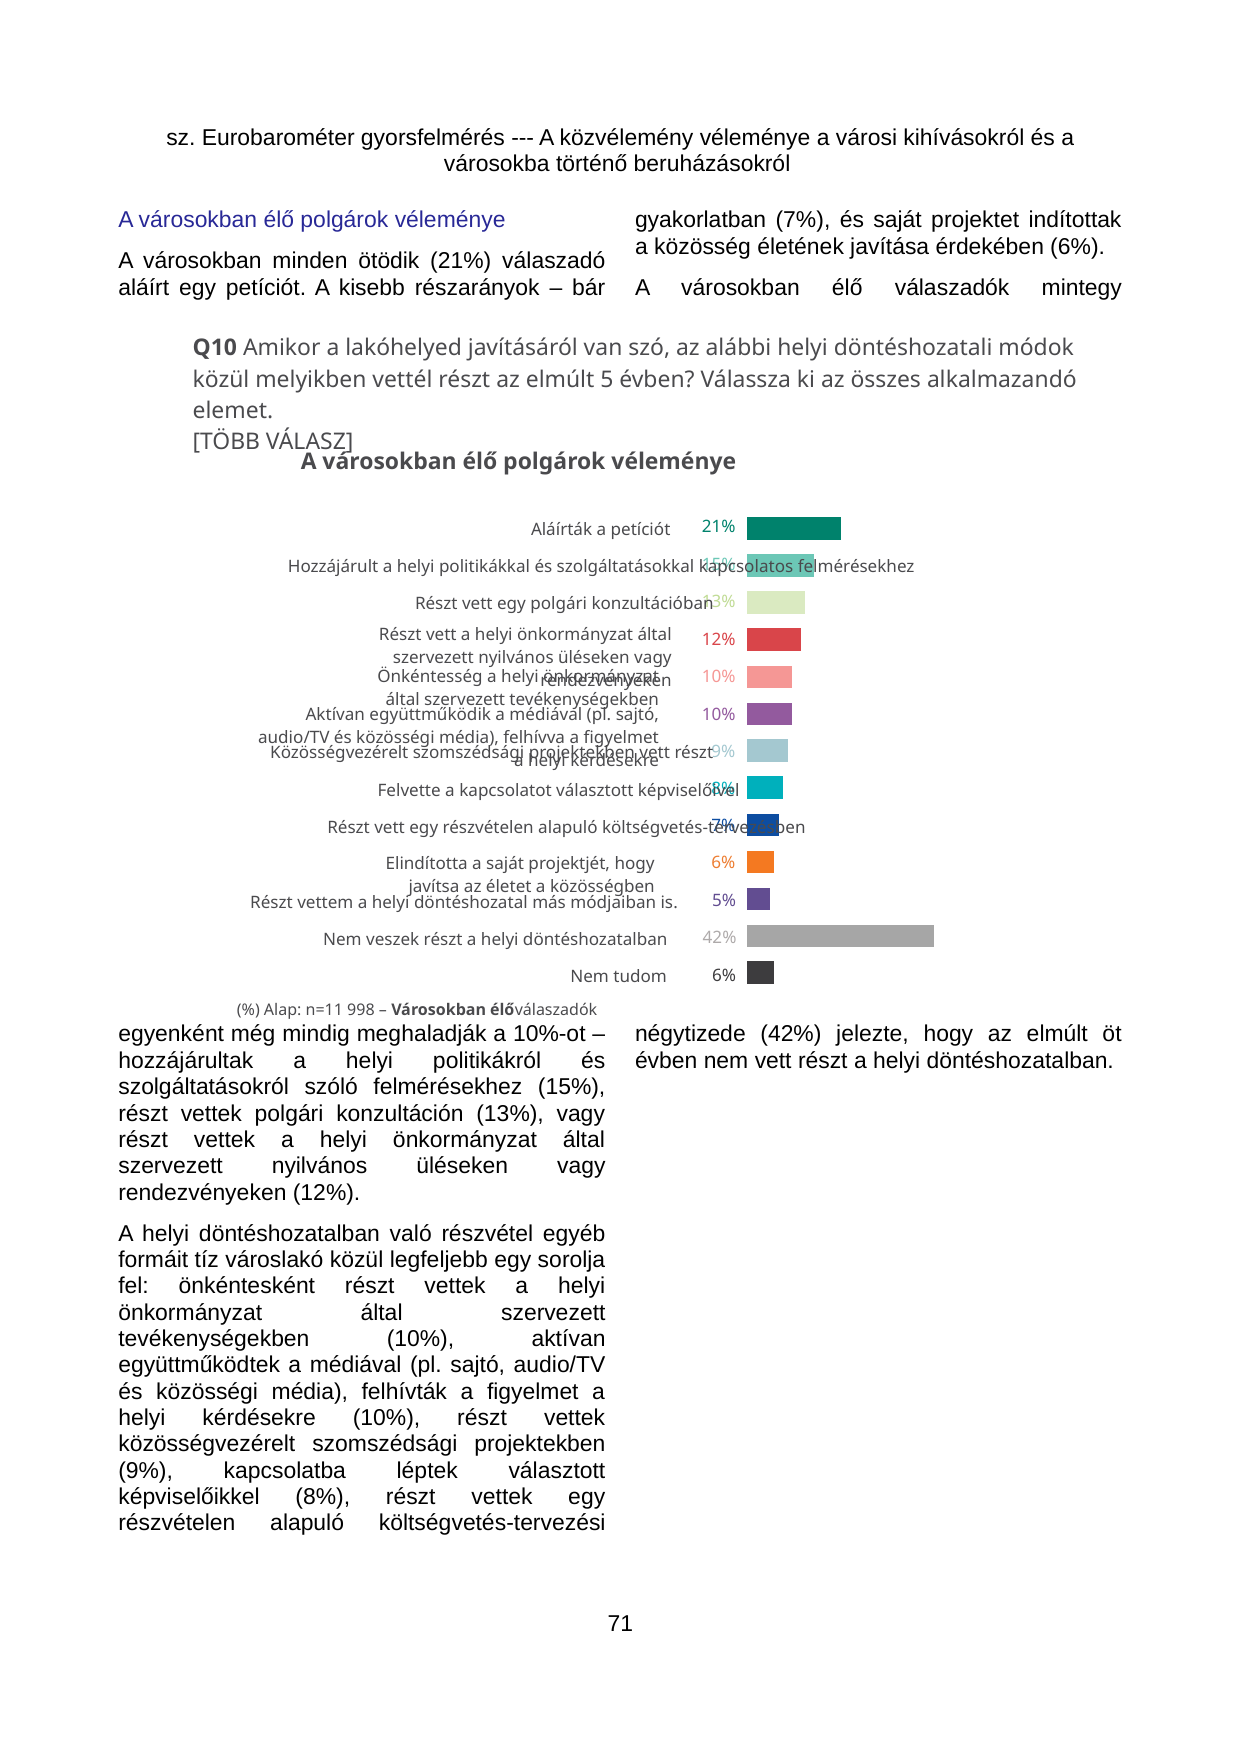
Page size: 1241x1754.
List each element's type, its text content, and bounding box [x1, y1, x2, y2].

text gyakorlatban (7%), és saját projektet indítottak a közösség életének javítása érdekében (6%). [635, 206, 1122, 259]
text A városokban élő válaszadók mintegy négytizede (42%) jelezte, hogy az elmúlt öt évben nem vett részt a helyi döntéshozatalban. [635, 273, 1122, 1073]
text A városokban élő polgárok véleménye [118, 206, 605, 233]
text A helyi döntéshozatalban való részvétel egyéb formáit tíz városlakó közül legfeljebb egy sorolja fel: önkéntesként részt vettek a helyi önkormányzat által szervezett tevékenységekben (10%), aktívan együttműködtek a médiával (pl. sajtó, audio/TV és közösségi média), felhívták a figyelmet a helyi kérdésekre (10%), részt vettek közösségvezérelt szomszédsági projektekben (9%), kapcsolatba léptek választott képviselőikkel (8%), részt vettek egy részvételen alapuló költségvetés-tervezési [118, 1219, 605, 1536]
text A városokban minden ötödik (21%) válaszadó aláírt egy petíciót. A kisebb részarányok – bár egyenként még mindig meghaladják a 10%-ot – hozzájárultak a helyi politikákról és szolgáltatásokról szóló felmérésekhez (15%), részt vettek polgári konzultáción (13%), vagy részt vettek a helyi önkormányzat által szervezett nyilvános üléseken vagy rendezvényeken (12%). [118, 247, 605, 1205]
